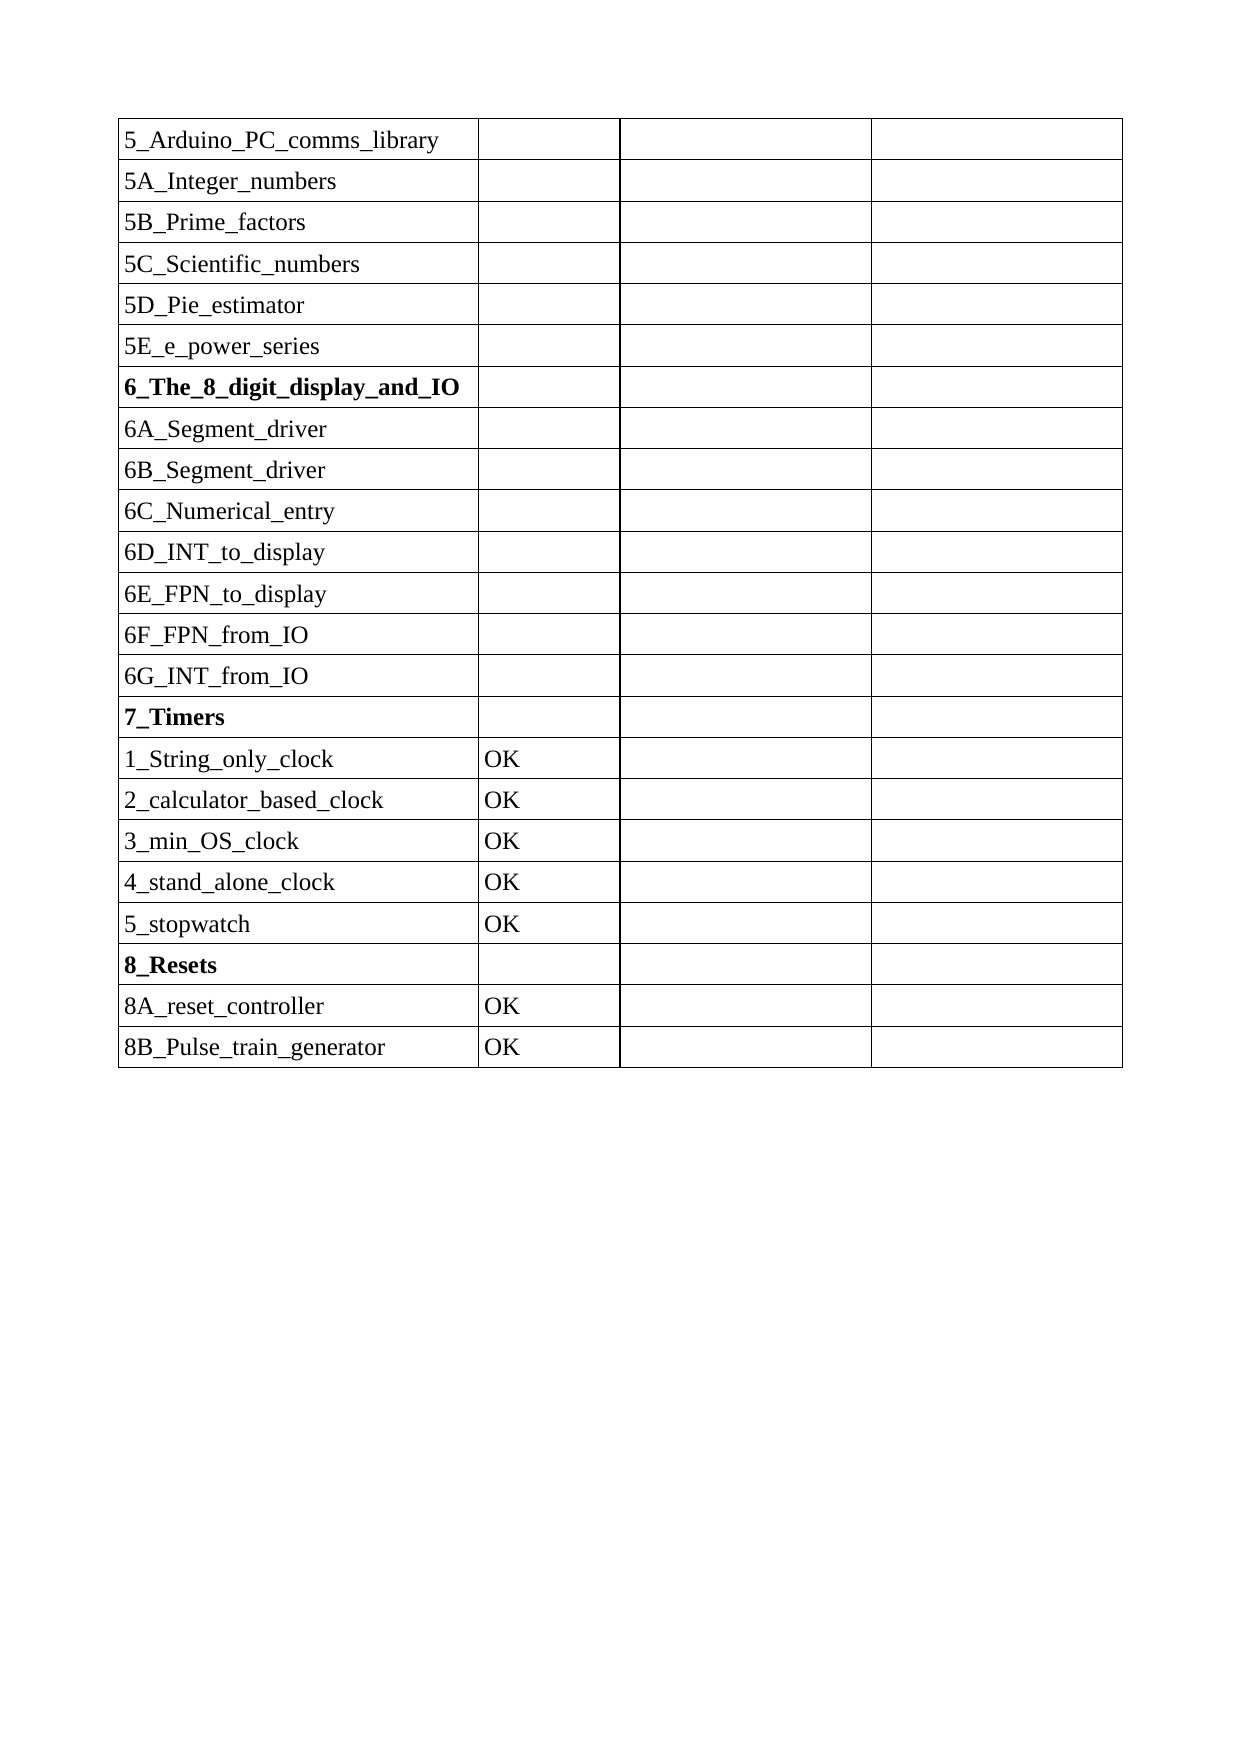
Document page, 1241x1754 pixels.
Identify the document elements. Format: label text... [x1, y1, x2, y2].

table_cell 1_String_only_clock [119, 738, 478, 778]
table_cell [872, 160, 1122, 201]
table_cell [872, 325, 1122, 366]
table_cell [479, 202, 619, 242]
table_cell [621, 119, 871, 159]
table_cell 4_stand_alone_clock [119, 862, 478, 902]
table_cell [621, 820, 871, 861]
table_cell 3_min_OS_clock [119, 820, 478, 861]
table_cell [621, 160, 871, 201]
table_cell [621, 614, 871, 654]
table_cell [872, 944, 1122, 984]
table_cell 2_calculator_based_clock [119, 779, 478, 819]
table_cell [872, 655, 1122, 696]
table_cell [872, 614, 1122, 654]
table_cell [621, 284, 871, 324]
table_cell [621, 862, 871, 902]
table_cell [872, 243, 1122, 283]
table_cell 6E_FPN_to_display [119, 573, 478, 613]
table_cell [621, 202, 871, 242]
table_cell [479, 449, 619, 489]
table_cell [621, 325, 871, 366]
table_cell 6B_Segment_driver [119, 449, 478, 489]
table_cell [479, 614, 619, 654]
table_cell [621, 532, 871, 572]
table_cell 5B_Prime_factors [119, 202, 478, 242]
table_cell 8_Resets [119, 944, 478, 984]
table_cell [872, 119, 1122, 159]
table_cell [621, 985, 871, 1026]
table_cell [479, 243, 619, 283]
table_cell 8B_Pulse_train_generator [119, 1027, 478, 1067]
table_cell [872, 408, 1122, 448]
table_cell 5_Arduino_PC_comms_library [119, 119, 478, 159]
table_cell [621, 573, 871, 613]
table_cell [872, 284, 1122, 324]
table_cell [479, 573, 619, 613]
table_cell OK [479, 985, 619, 1026]
table_cell [621, 779, 871, 819]
table_cell [621, 490, 871, 531]
table_cell [621, 243, 871, 283]
table_cell [872, 738, 1122, 778]
table_cell [621, 408, 871, 448]
table_cell 5E_e_power_series [119, 325, 478, 366]
table_cell OK [479, 779, 619, 819]
table_cell [479, 408, 619, 448]
table_cell [621, 449, 871, 489]
table_cell [479, 655, 619, 696]
table_cell OK [479, 903, 619, 943]
table_cell [621, 367, 871, 407]
table_cell [872, 903, 1122, 943]
table_cell [872, 573, 1122, 613]
table_cell 6D_INT_to_display [119, 532, 478, 572]
table_cell 5D_Pie_estimator [119, 284, 478, 324]
table_cell 6C_Numerical_entry [119, 490, 478, 531]
table_cell OK [479, 738, 619, 778]
table_cell [479, 367, 619, 407]
table_cell [621, 944, 871, 984]
table_cell 5_stopwatch [119, 903, 478, 943]
table_cell [479, 160, 619, 201]
table_cell OK [479, 862, 619, 902]
table_cell [872, 1027, 1122, 1067]
table_cell 6A_Segment_driver [119, 408, 478, 448]
table_cell [872, 985, 1122, 1026]
table_cell [872, 862, 1122, 902]
table_cell 7_Timers [119, 697, 478, 737]
table_cell [872, 449, 1122, 489]
table_cell [621, 697, 871, 737]
table_cell 6G_INT_from_IO [119, 655, 478, 696]
table_cell 5C_Scientific_numbers [119, 243, 478, 283]
table_cell [479, 284, 619, 324]
table_cell [872, 202, 1122, 242]
table_cell OK [479, 1027, 619, 1067]
table_cell [621, 655, 871, 696]
table_cell [621, 738, 871, 778]
table_cell [479, 532, 619, 572]
table_cell [479, 697, 619, 737]
table_cell 6F_FPN_from_IO [119, 614, 478, 654]
table_cell [479, 944, 619, 984]
table_cell [872, 532, 1122, 572]
table_cell [479, 325, 619, 366]
table_cell [621, 1027, 871, 1067]
table_cell 6_The_8_digit_display_and_IO [119, 367, 478, 407]
table_cell [872, 779, 1122, 819]
table_cell [621, 903, 871, 943]
table_cell [872, 367, 1122, 407]
table_cell OK [479, 820, 619, 861]
table_cell [872, 697, 1122, 737]
table_cell [479, 490, 619, 531]
table_cell [872, 820, 1122, 861]
table_cell 8A_reset_controller [119, 985, 478, 1026]
table_cell [479, 119, 619, 159]
table_cell 5A_Integer_numbers [119, 160, 478, 201]
table_cell [872, 490, 1122, 531]
